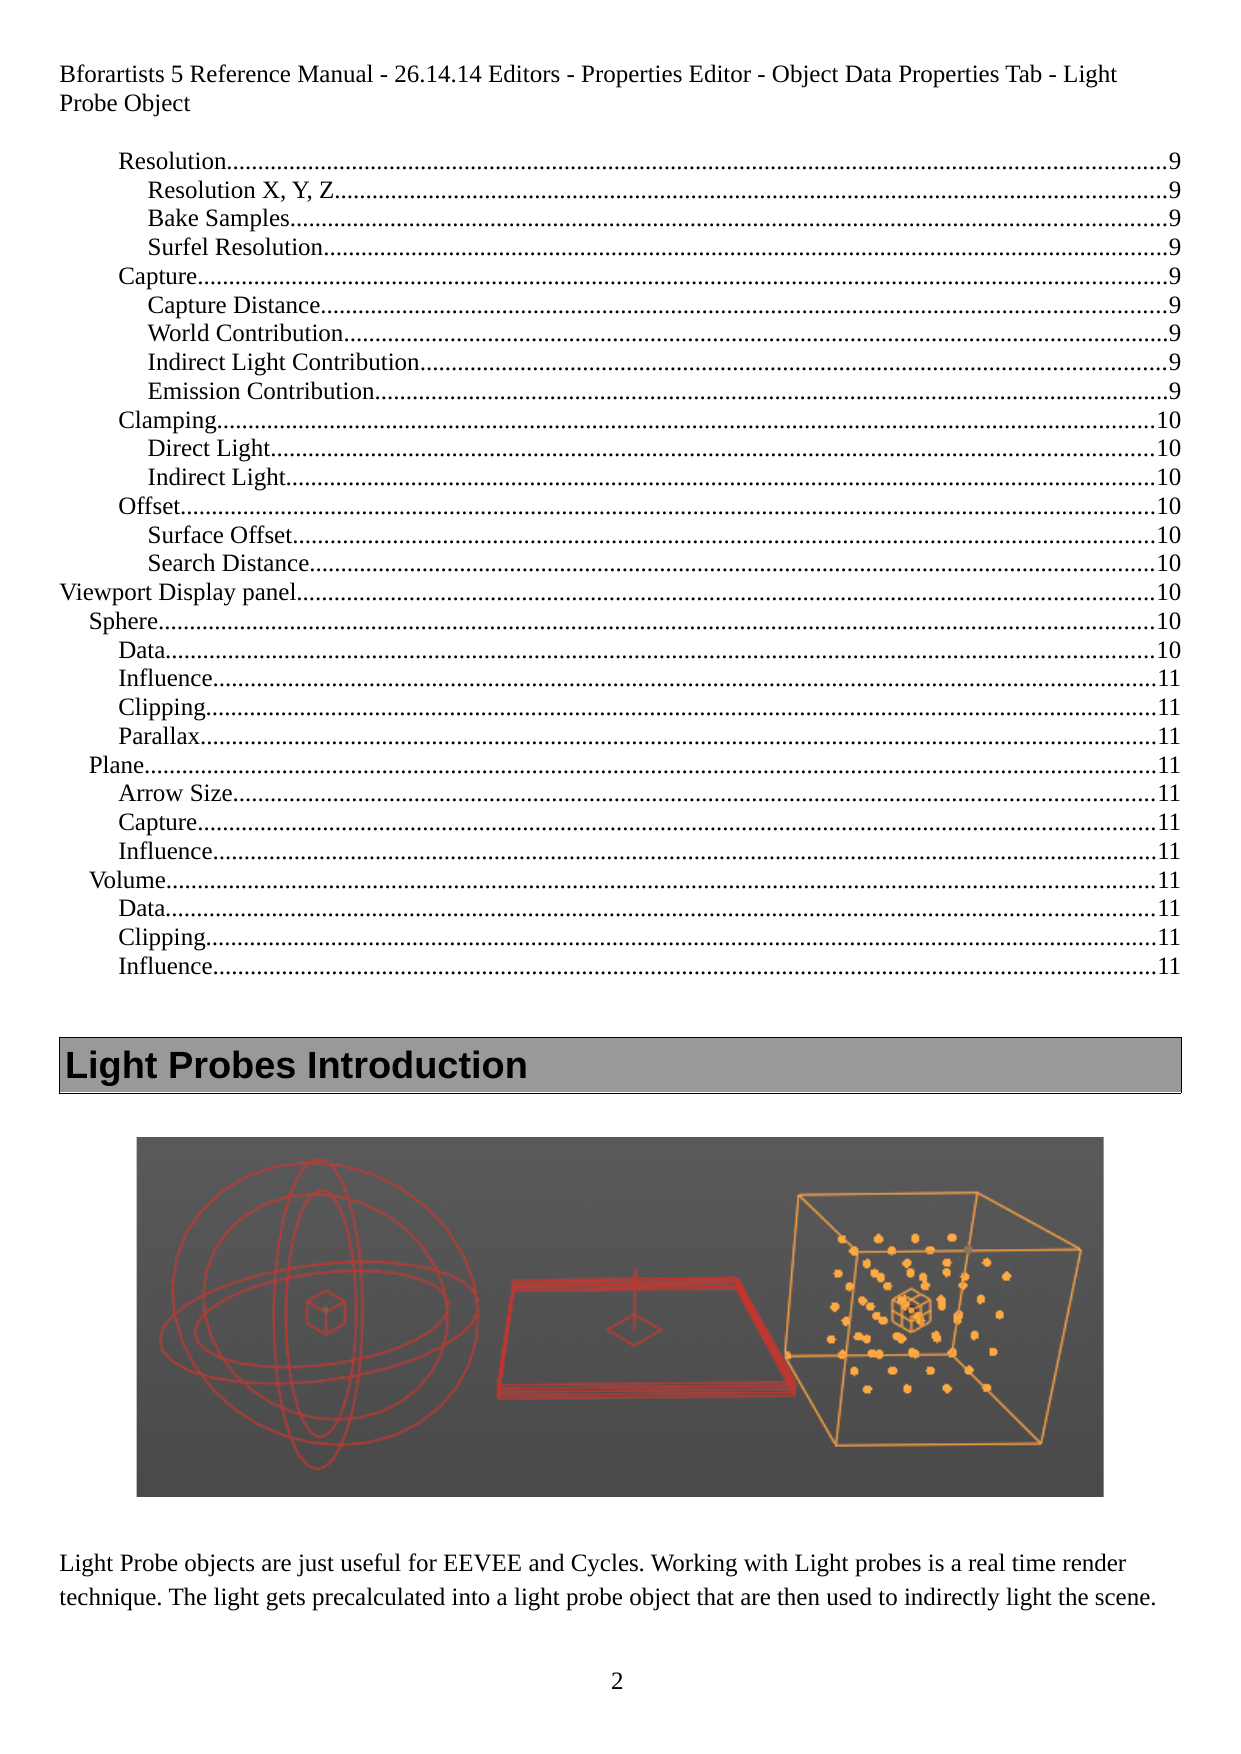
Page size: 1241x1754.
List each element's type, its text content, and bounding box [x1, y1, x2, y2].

text Arrow Size 11 [118, 778, 1181, 807]
picture [136, 1137, 1104, 1497]
text Viewport Display panel 10 [59, 577, 1181, 606]
text Capture 11 [118, 807, 1181, 836]
text Data 11 [118, 893, 1181, 922]
text Capture 9 [118, 261, 1181, 290]
text Surface Offset 10 [147, 520, 1181, 548]
text Capture Distance 9 [147, 290, 1181, 318]
text World Contribution 9 [147, 318, 1181, 347]
text Clamping 10 [118, 405, 1181, 433]
text Offset 10 [118, 491, 1181, 520]
table_header Light Probes Introduction [60, 1038, 1181, 1092]
text Resolution 9 [118, 146, 1181, 175]
text Light Probe objects are just useful for EEVEE and Cycles. Working with Light probes is a real time render technique. The light gets precalculated into a light probe object that are then used to indirectly light the scene. [59, 1094, 1181, 1611]
text Resolution X, Y, Z 9 [147, 175, 1181, 203]
text Indirect Light Contribution 9 [147, 347, 1181, 376]
text Data 10 [118, 635, 1181, 663]
text Volume 11 [88, 865, 1181, 893]
text Influence 11 [118, 663, 1181, 692]
text Influence 11 [118, 836, 1181, 865]
text Influence 11 [118, 951, 1181, 980]
text Sphere 10 [88, 606, 1181, 635]
text Emission Contribution 9 [147, 376, 1181, 405]
text Parallax 11 [118, 721, 1181, 750]
text Clipping 11 [118, 922, 1181, 951]
text Bake Samples 9 [147, 203, 1181, 232]
text Direct Light 10 [147, 433, 1181, 462]
text Indirect Light 10 [147, 462, 1181, 491]
text Surfel Resolution 9 [147, 232, 1181, 261]
text Plane 11 [88, 750, 1181, 778]
text Search Distance 10 [147, 548, 1181, 577]
text Clipping 11 [118, 692, 1181, 721]
